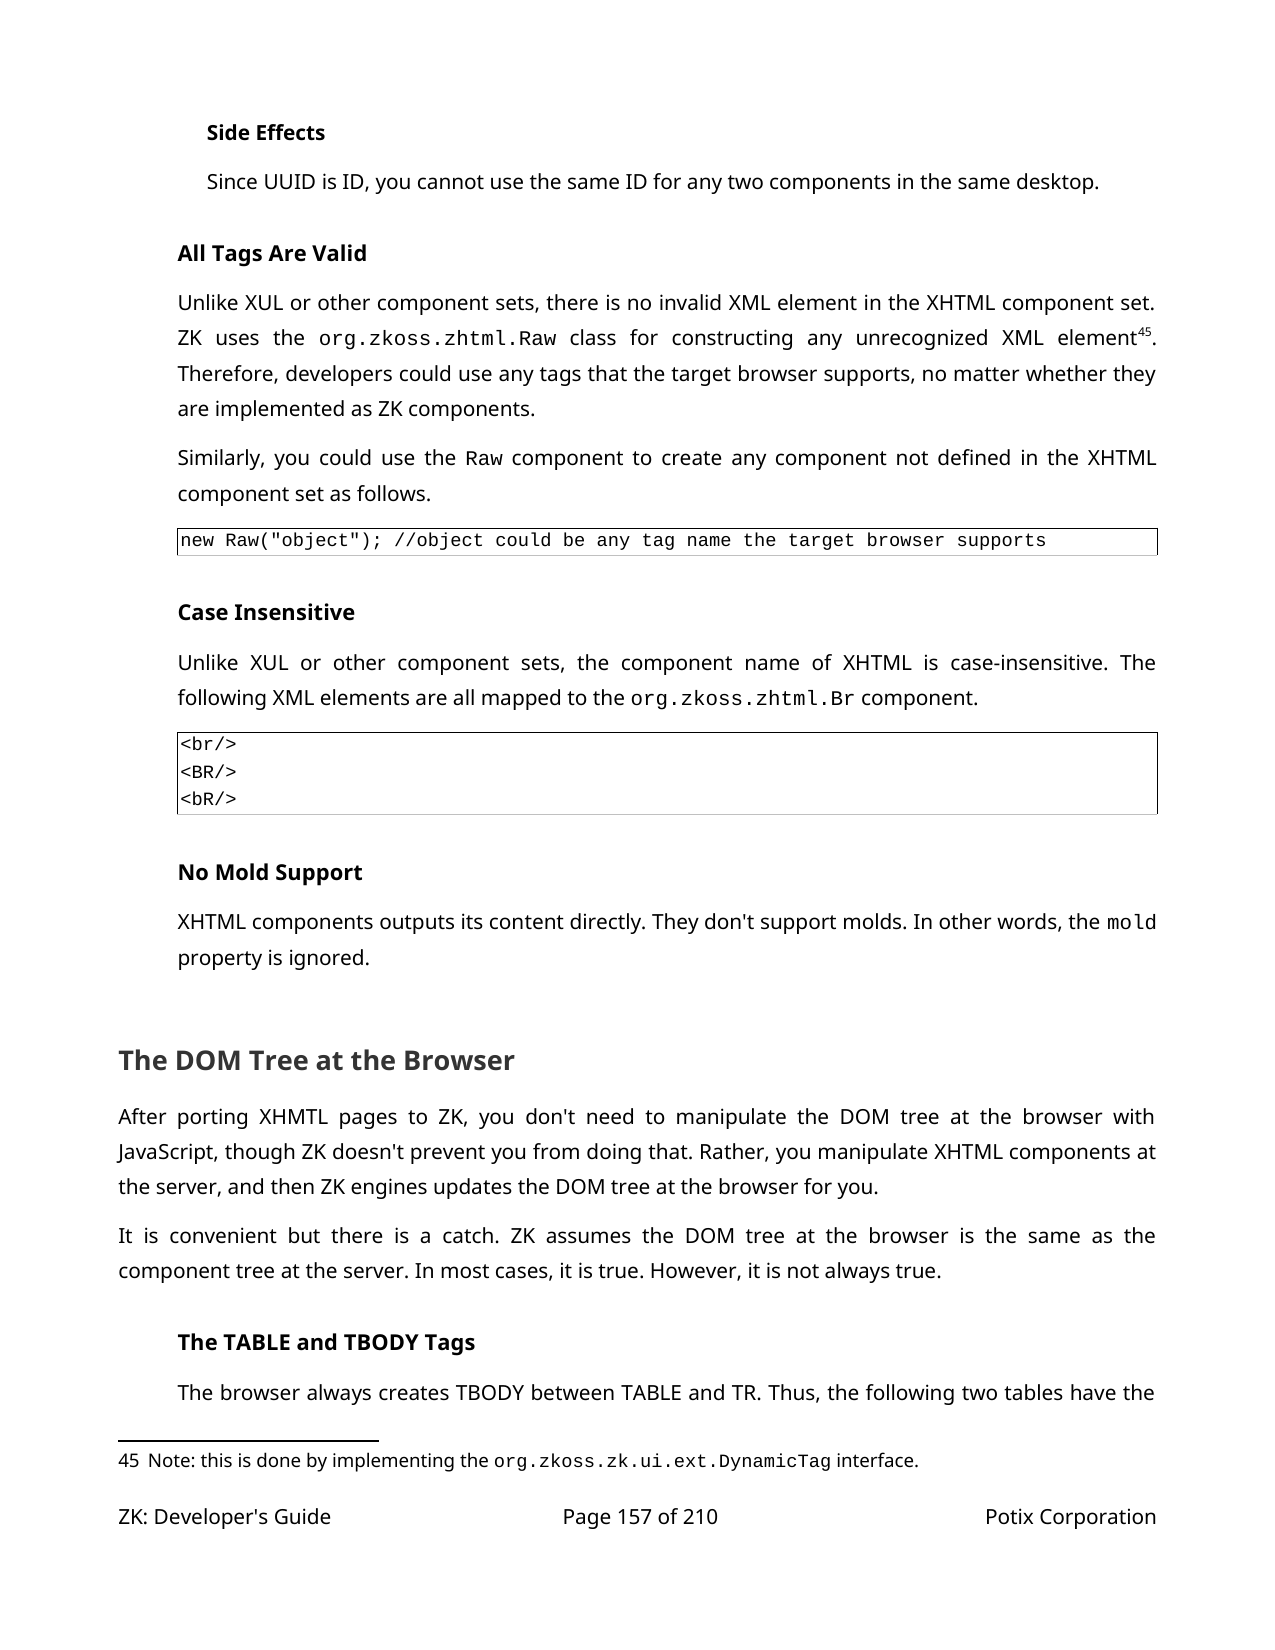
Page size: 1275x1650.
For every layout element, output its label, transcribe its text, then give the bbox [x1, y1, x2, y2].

text It is convenient but there is a catch. ZK assumes the DOM tree at the browser is the same as the component tree at the server. In most cases, it is true. However, it is not always true. [118, 1221, 1157, 1285]
text <br/> [178, 733, 1157, 757]
text Similarly, you could use the Raw component to create any component not defined in the XHTML component set as follows. [177, 443, 1157, 507]
text After porting XHMTL pages to ZK, you don't need to manipulate the DOM tree at the browser with JavaScript, though ZK doesn't prevent you from doing that. Rather, you manipulate XHTML components at the server, and then ZK engines updates the DOM tree at the browser for you. [118, 1102, 1157, 1201]
subtitle The DOM Tree at the Browser [118, 1042, 1157, 1078]
text new Raw("object"); //object could be any tag name the target browser supports [178, 529, 1157, 555]
text XHTML components outputs its content directly. They don't support molds. In other words, the mold property is ignored. [177, 907, 1157, 971]
text Note: this is done by implementing the org.zkoss.zk.ui.ext.DynamicTag interface. [118, 1447, 1157, 1473]
subtitle Side Effects [207, 118, 1157, 146]
text <bR/> [178, 787, 1157, 814]
text The browser always creates TBODY between TABLE and TR. Thus, the following two tables have the [177, 1378, 1157, 1406]
text <BR/> [178, 759, 1157, 784]
subtitle The TABLE and TBODY Tags [177, 1327, 1157, 1357]
text Unlike XUL or other component sets, there is no invalid XML element in the XHTML component set. ZK uses the org.zkoss.zhtml.Raw class for constructing any unrecognized XML element. Therefore, developers could use any tags that the target browser supports, no matter whether they are implemented as ZK components. [177, 288, 1157, 422]
subtitle No Mold Support [177, 856, 1157, 886]
subtitle Case Insensitive [177, 597, 1157, 627]
subtitle All Tags Are Valid [177, 238, 1157, 268]
text Unlike XUL or other component sets, the component name of XHTML is case-insensitive. The following XML elements are all mapped to the org.zkoss.zhtml.Br component. [177, 648, 1157, 712]
text Since UUID is ID, you cannot use the same ID for any two components in the same desktop. [207, 167, 1157, 195]
